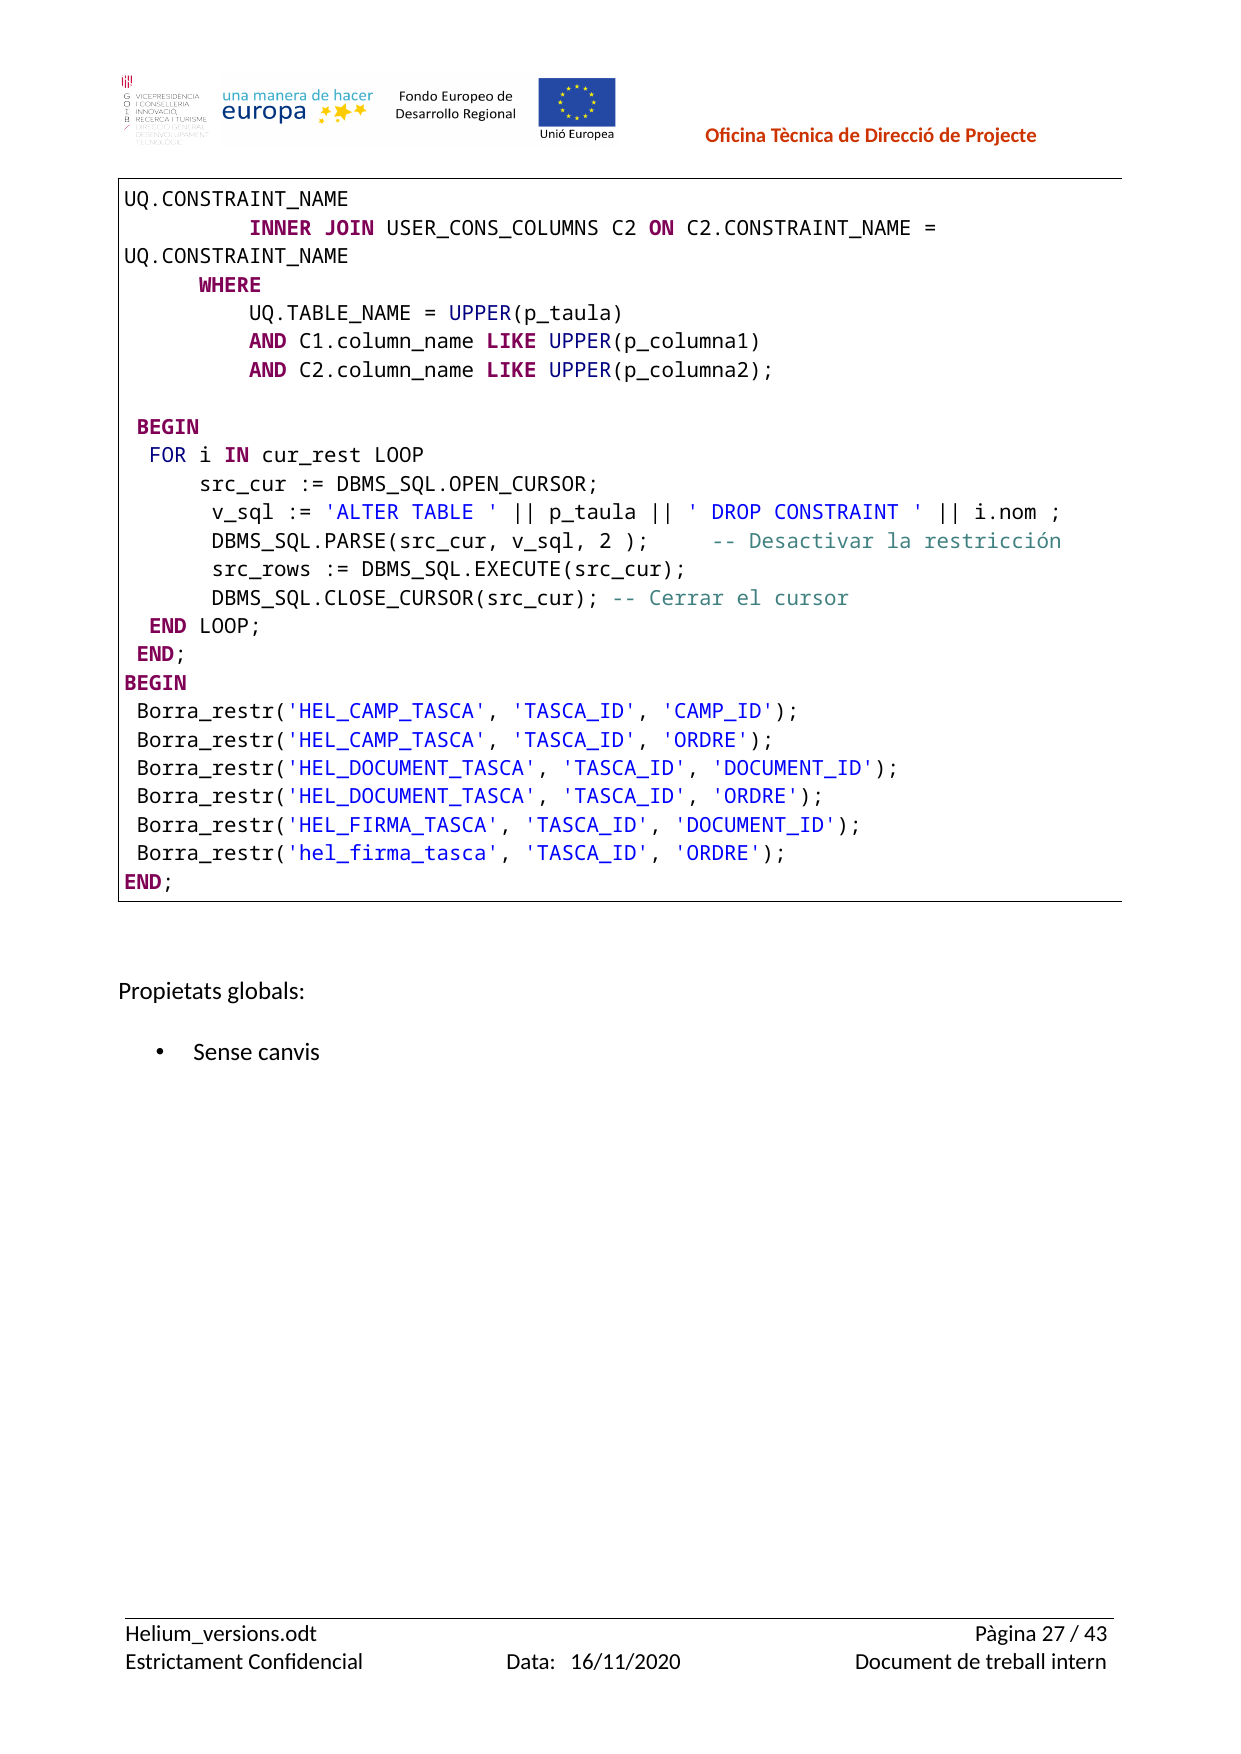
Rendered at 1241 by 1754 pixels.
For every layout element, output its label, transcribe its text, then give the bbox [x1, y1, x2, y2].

text Propietats globals: [118, 975, 1122, 1006]
list Sense canvis [156, 1036, 1122, 1067]
table_header UQ.CONSTRAINT_NAME INNER JOIN USER_CONS_COLUMNS C2 ON C2.CONSTRAINT_NAME = UQ.CONSTRAINT_NAME WHERE UQ.TABLE_NAME = UPPER(p_taula) AND C1.column_name LIKE UPPER(p_columna1) AND C2.column_name LIKE UPPER(p_columna2); BEGIN FOR i IN cur_rest LOOP src_cur := DBMS_SQL.OPEN_CURSOR; v_sql := 'ALTER TABLE ' || p_taula || ' DROP CONSTRAINT ' || i.nom ; DBMS_SQL.PARSE(src_cur, v_sql, 2 ); -- Desactivar la restricción src_rows := DBMS_SQL.EXECUTE(src_cur); DBMS_SQL.CLOSE_CURSOR(src_cur); -- Cerrar el cursor END LOOP; END; BEGIN Borra_restr('HEL_CAMP_TASCA', 'TASCA_ID', 'CAMP_ID'); Borra_restr('HEL_CAMP_TASCA', 'TASCA_ID', 'ORDRE'); Borra_restr('HEL_DOCUMENT_TASCA', 'TASCA_ID', 'DOCUMENT_ID'); Borra_restr('HEL_DOCUMENT_TASCA', 'TASCA_ID', 'ORDRE'); Borra_restr('HEL_FIRMA_TASCA', 'TASCA_ID', 'DOCUMENT_ID'); Borra_restr('hel_firma_tasca', 'TASCA_ID', 'ORDRE'); END; [119, 179, 1122, 901]
picture [219, 73, 621, 147]
picture [118, 73, 213, 147]
